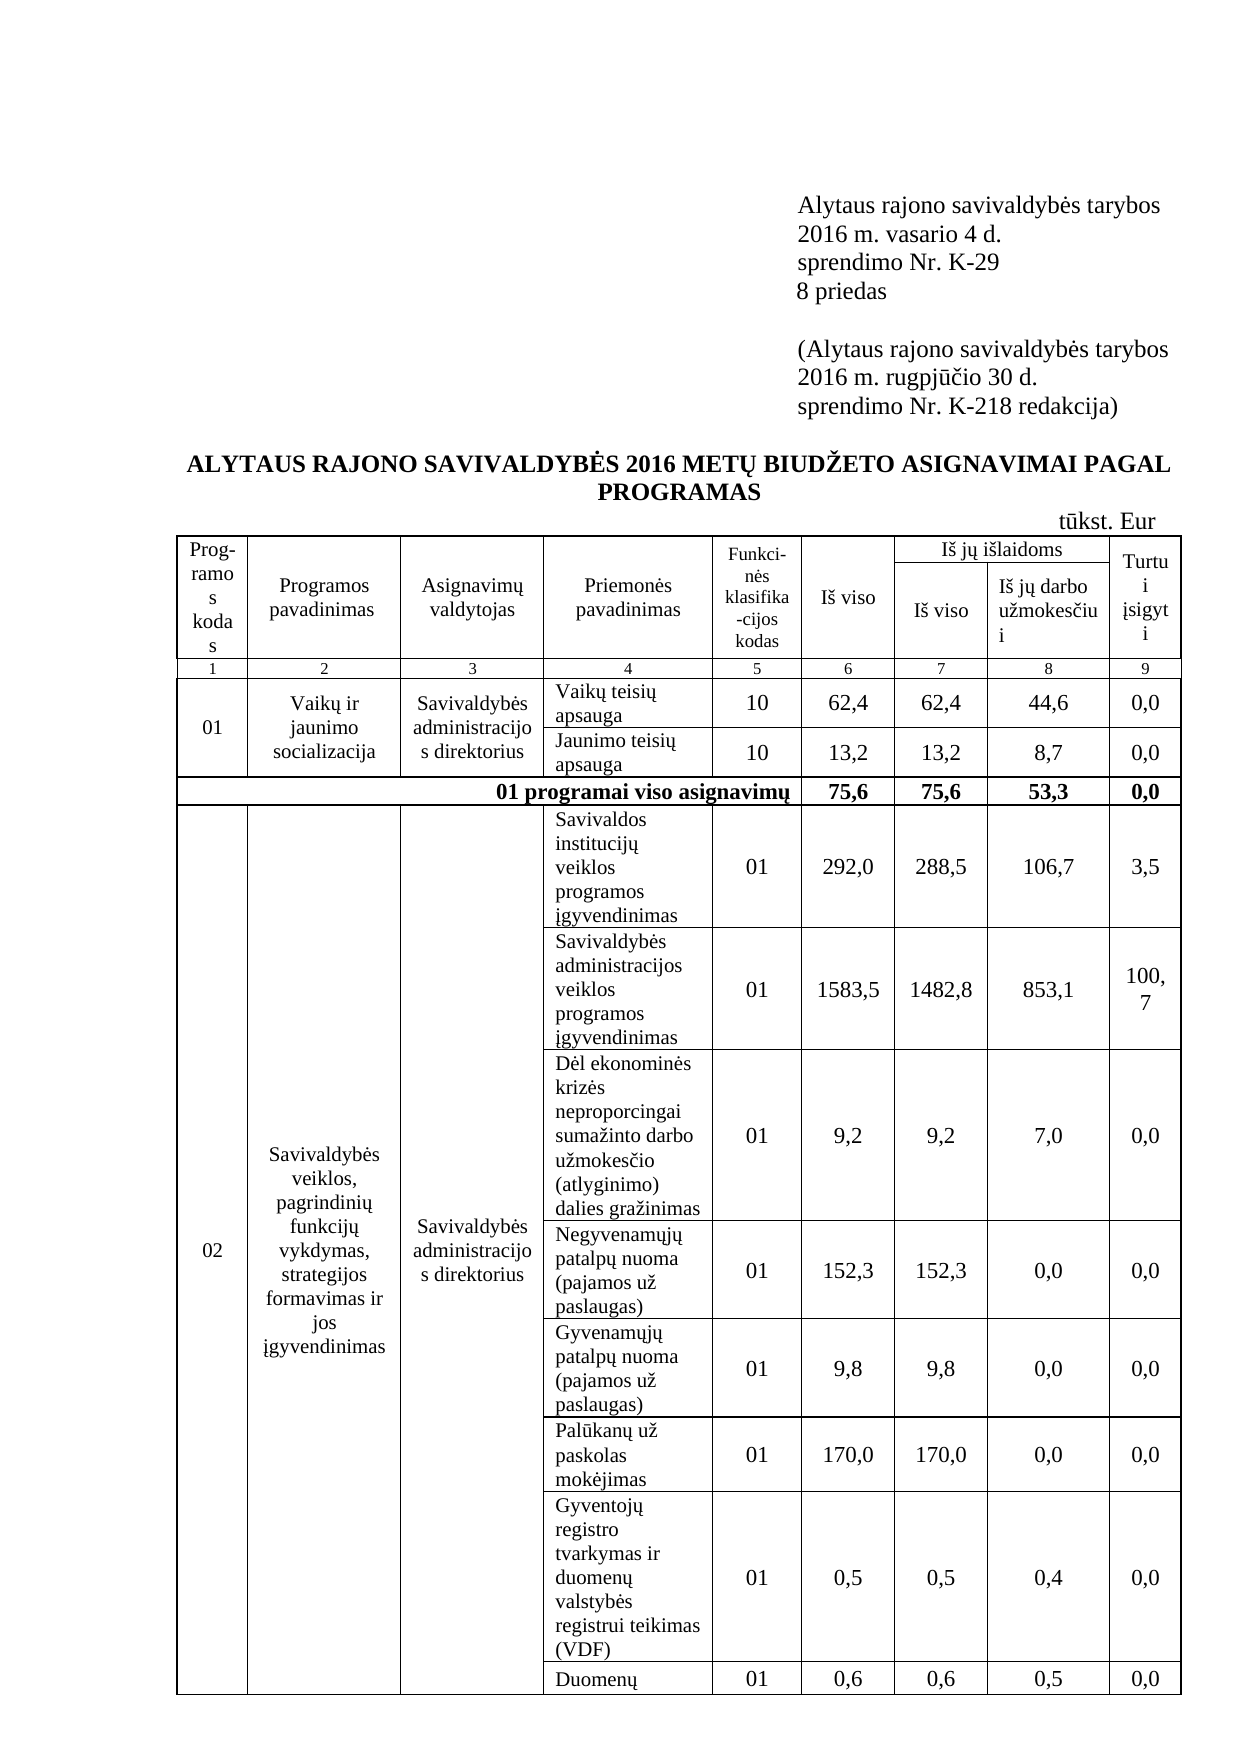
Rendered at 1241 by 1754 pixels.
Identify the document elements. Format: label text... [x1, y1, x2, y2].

table_cell 01 [713, 1418, 801, 1491]
table_cell 0,0 [988, 1319, 1109, 1416]
table_cell Dėl ekonominės krizės neproporcingai sumažinto darbo užmokesčio (atlyginimo) dalies gražinimas [544, 1050, 712, 1220]
table_cell 01 [713, 928, 801, 1049]
table_cell 0,6 [802, 1662, 894, 1694]
table_header Turtui įsigyti [1110, 537, 1180, 657]
table_cell 5 [713, 659, 801, 678]
text sprendimo Nr. K-29 [177, 247, 1181, 276]
table_cell 288,5 [895, 806, 987, 927]
table_cell 75,6 [895, 778, 987, 804]
table_cell 8 [988, 659, 1109, 678]
table_cell 3 [401, 659, 543, 678]
table_cell 01 programai viso asignavimų [178, 778, 801, 804]
table_cell 3,5 [1110, 806, 1180, 927]
table_cell 0,0 [1110, 1662, 1180, 1694]
table_cell 0,0 [988, 1418, 1109, 1491]
table_cell 01 [713, 806, 801, 927]
table_cell 0,0 [1110, 778, 1180, 804]
table_cell 0,0 [1110, 1492, 1180, 1661]
table_cell 0,5 [802, 1492, 894, 1661]
table_header Priemonės pavadinimas [544, 537, 712, 657]
table_header Asignavimų valdytojas [401, 537, 543, 657]
text Alytaus rajono savivaldybės tarybos [177, 190, 1181, 219]
table_cell 1482,8 [895, 928, 987, 1049]
table_cell Jaunimo teisių apsauga [544, 728, 712, 776]
table_cell 0,0 [1110, 1221, 1180, 1318]
table_cell 01 [178, 679, 247, 776]
text ALYTAUS RAJONO SAVIVALDYBĖS 2016 METŲ BIUDŽETO ASIGNAVIMAI PAGAL PROGRAMAS [177, 449, 1181, 506]
table_cell 13,2 [895, 728, 987, 776]
table_cell 170,0 [802, 1418, 894, 1491]
table_cell 0,0 [1110, 679, 1180, 727]
table_cell 01 [713, 1221, 801, 1318]
table_cell 9,2 [802, 1050, 894, 1220]
table_cell 0,5 [988, 1662, 1109, 1694]
table_cell 9,8 [802, 1319, 894, 1416]
table_cell 8,7 [988, 728, 1109, 776]
table_cell 10 [713, 679, 801, 727]
table_cell 152,3 [802, 1221, 894, 1318]
table_cell Duomenų [544, 1662, 712, 1694]
table_cell 13,2 [802, 728, 894, 776]
table_header Prog-ramos kodas [178, 537, 247, 657]
table_cell 106,7 [988, 806, 1109, 927]
table_cell 2 [248, 659, 400, 678]
table_header Iš jų išlaidoms [895, 537, 1109, 562]
table_header Iš viso [802, 537, 894, 657]
table_cell 152,3 [895, 1221, 987, 1318]
table_cell 44,6 [988, 679, 1109, 727]
table_cell Vaikų ir jaunimo socializacija [248, 679, 400, 776]
table_cell 01 [713, 1492, 801, 1661]
table_cell 0,6 [895, 1662, 987, 1694]
table_cell 0,0 [1110, 1050, 1180, 1220]
table_cell 02 [178, 806, 247, 1694]
table_cell Iš viso [895, 563, 987, 657]
table_cell 1 [178, 659, 247, 678]
table_cell 7,0 [988, 1050, 1109, 1220]
text 2016 m. rugpjūčio 30 d. [177, 362, 1181, 391]
table_cell 0,0 [1110, 1418, 1180, 1491]
table_cell 0,0 [1110, 1319, 1180, 1416]
table_cell 0,4 [988, 1492, 1109, 1661]
table_cell Savivaldos institucijų veiklos programos įgyvendinimas [544, 806, 712, 927]
text (Alytaus rajono savivaldybės tarybos [177, 334, 1181, 362]
table_cell Iš jų darbo užmokesčiui [988, 563, 1109, 657]
table_cell 0,0 [988, 1221, 1109, 1318]
table_cell 62,4 [802, 679, 894, 727]
table_cell Gyventojų registro tvarkymas ir duomenų valstybės registrui teikimas (VDF) [544, 1492, 712, 1661]
table_cell Negyvenamųjų patalpų nuoma (pajamos už paslaugas) [544, 1221, 712, 1318]
table_cell Savivaldybės veiklos, pagrindinių funkcijų vykdymas, strategijos formavimas ir jos įgyvendinimas [248, 806, 400, 1694]
text 8 priedas [796, 276, 1181, 305]
table_cell 292,0 [802, 806, 894, 927]
table_cell Savivaldybės administracijos direktorius [401, 679, 543, 776]
table_cell Savivaldybės administracijos direktorius [401, 806, 543, 1694]
table_cell 01 [713, 1050, 801, 1220]
table_cell Palūkanų už paskolas mokėjimas [544, 1418, 712, 1491]
text 2016 m. vasario 4 d. [177, 219, 1181, 247]
table_cell 1583,5 [802, 928, 894, 1049]
table_cell 4 [544, 659, 712, 678]
table_cell 853,1 [988, 928, 1109, 1049]
table_cell 7 [895, 659, 987, 678]
table_header Programos pavadinimas [248, 537, 400, 657]
table_cell 9,8 [895, 1319, 987, 1416]
text tūkst. Eur [1058, 506, 1181, 535]
text sprendimo Nr. K-218 redakcija) [177, 391, 1181, 420]
table_cell 01 [713, 1662, 801, 1694]
table_cell 9 [1110, 659, 1181, 678]
table_cell 01 [713, 1319, 801, 1416]
table_cell 53,3 [988, 778, 1109, 804]
table_cell Savivaldybės administracijos veiklos programos įgyvendinimas [544, 928, 712, 1049]
table_cell 62,4 [895, 679, 987, 727]
table_cell 100,7 [1110, 928, 1180, 1049]
table_header Funkci-nės klasifika-cijos kodas [713, 537, 801, 657]
table_cell Gyvenamųjų patalpų nuoma (pajamos už paslaugas) [544, 1319, 712, 1416]
table_cell 0,5 [895, 1492, 987, 1661]
table_cell 170,0 [895, 1418, 987, 1491]
table_cell Vaikų teisių apsauga [544, 679, 712, 727]
table_cell 6 [802, 659, 894, 678]
table_cell 0,0 [1110, 728, 1180, 776]
table_cell 75,6 [802, 778, 894, 804]
table_cell 9,2 [895, 1050, 987, 1220]
table_cell 10 [713, 728, 801, 776]
